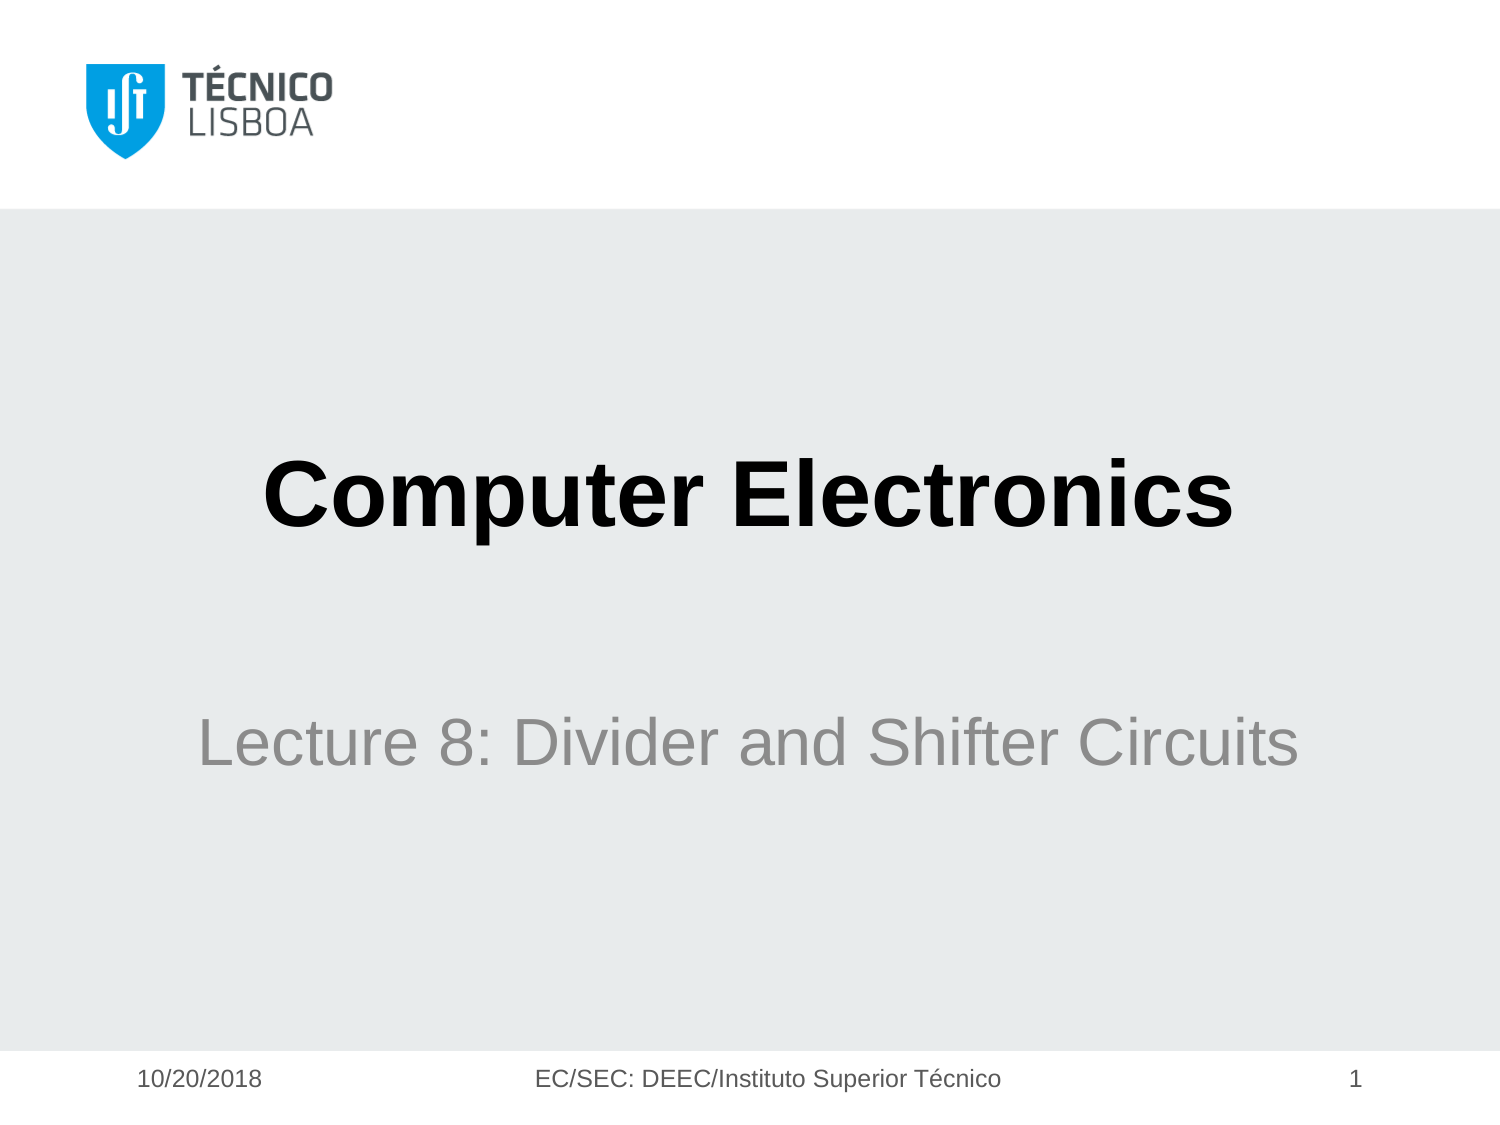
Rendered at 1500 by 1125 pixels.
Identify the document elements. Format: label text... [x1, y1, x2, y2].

title Computer Electronics [121, 322, 1378, 655]
picture [0, 0, 1500, 1125]
footer EC/SEC: DEEC/Instituto Superior Técnico [512, 1052, 1032, 1103]
slide_number [1077, 1052, 1378, 1103]
subtitle Lecture 8: Divider and Shifter Circuits [121, 691, 1378, 894]
slide_number 10/20/2018 [121, 1052, 425, 1103]
